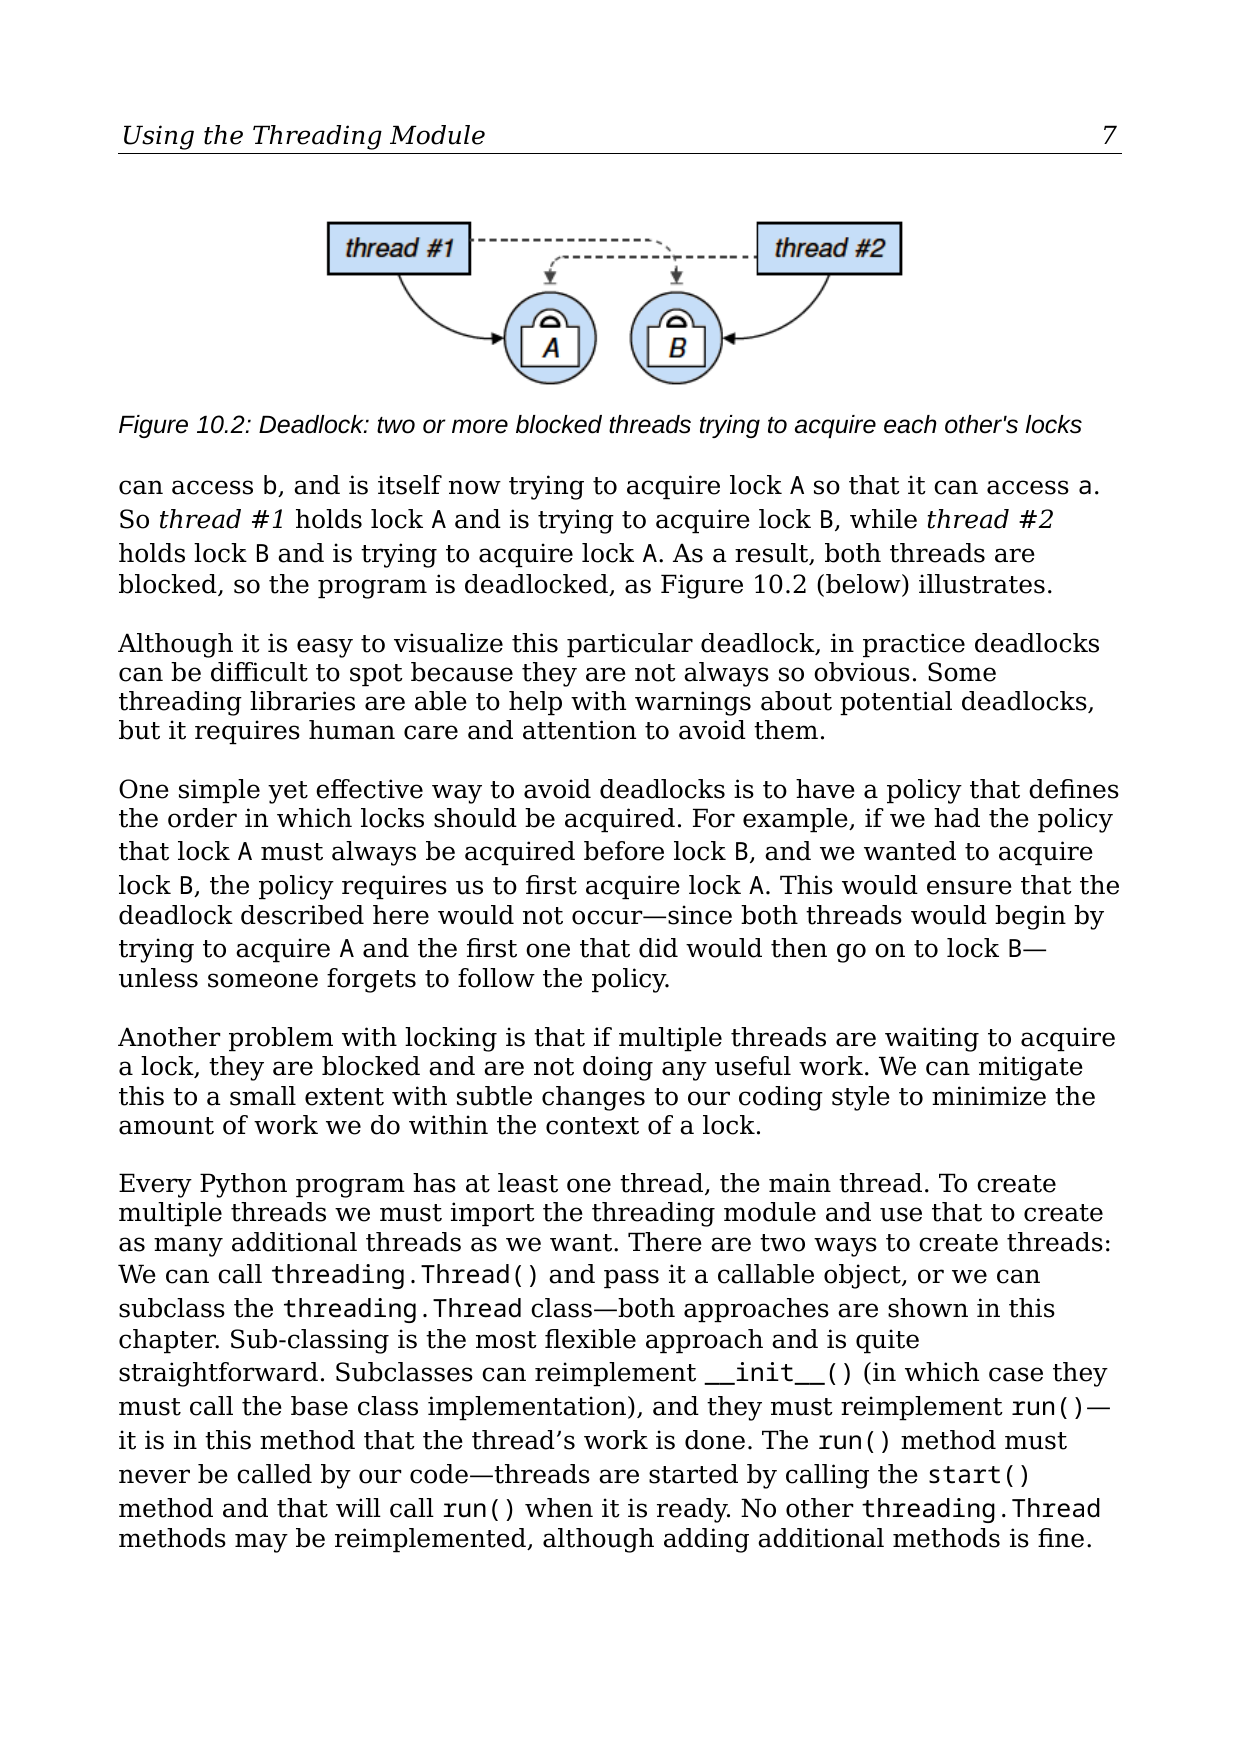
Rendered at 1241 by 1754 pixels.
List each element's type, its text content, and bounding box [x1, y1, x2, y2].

text Although it is easy to visualize this particular deadlock, in practice deadlocks can be difficult to spot because they are not always so obvious. Some threading libraries are able to help with warnings about potential deadlocks, but it requires human care and attention to avoid them. [118, 629, 1122, 746]
text One simple yet effective way to avoid deadlocks is to have a policy that defines the order in which locks should be acquired. For example, if we had the policy that lock A must always be acquired before lock B, and we wanted to acquire lock B, the policy requires us to first acquire lock A. This would ensure that the deadlock described here would not occur—since both threads would begin by trying to acquire A and the first one that did would then go on to lock B—unless someone forgets to follow the policy. [118, 775, 1122, 994]
picture [118, 195, 1123, 410]
text Another problem with locking is that if multiple threads are waiting to acquire a lock, they are blocked and are not doing any useful work. We can mitigate this to a small extent with subtle changes to our coding style to minimize the amount of work we do within the context of a lock. [118, 1023, 1122, 1140]
text Figure 10.2: Deadlock: two or more blocked threads trying to acquire each other's locks [118, 410, 1122, 438]
text Every Python program has at least one thread, the main thread. To create multiple threads we must import the threading module and use that to create as many additional threads as we want. There are two ways to create threads: We can call threading.Thread() and pass it a callable object, or we can subclass the threading.Thread class—both approaches are shown in this chapter. Sub-classing is the most flexible approach and is quite straightforward. Subclasses can reimplement __init__() (in which case they must call the base class implementation), and they must reimplement run()—it is in this method that the thread’s work is done. The run() method must never be called by our code—threads are started by calling the start() method and that will call run() when it is ready. No other threading.Thread methods may be reimplemented, although adding additional methods is fine. [118, 1169, 1122, 1554]
text can access b, and is itself now trying to acquire lock A so that it can access a. So thread #1 holds lock A and is trying to acquire lock B, while thread #2 holds lock B and is trying to acquire lock A. As a result, both threads are blocked, so the program is deadlocked, as Figure 10.2 (below) illustrates. [118, 438, 1122, 599]
